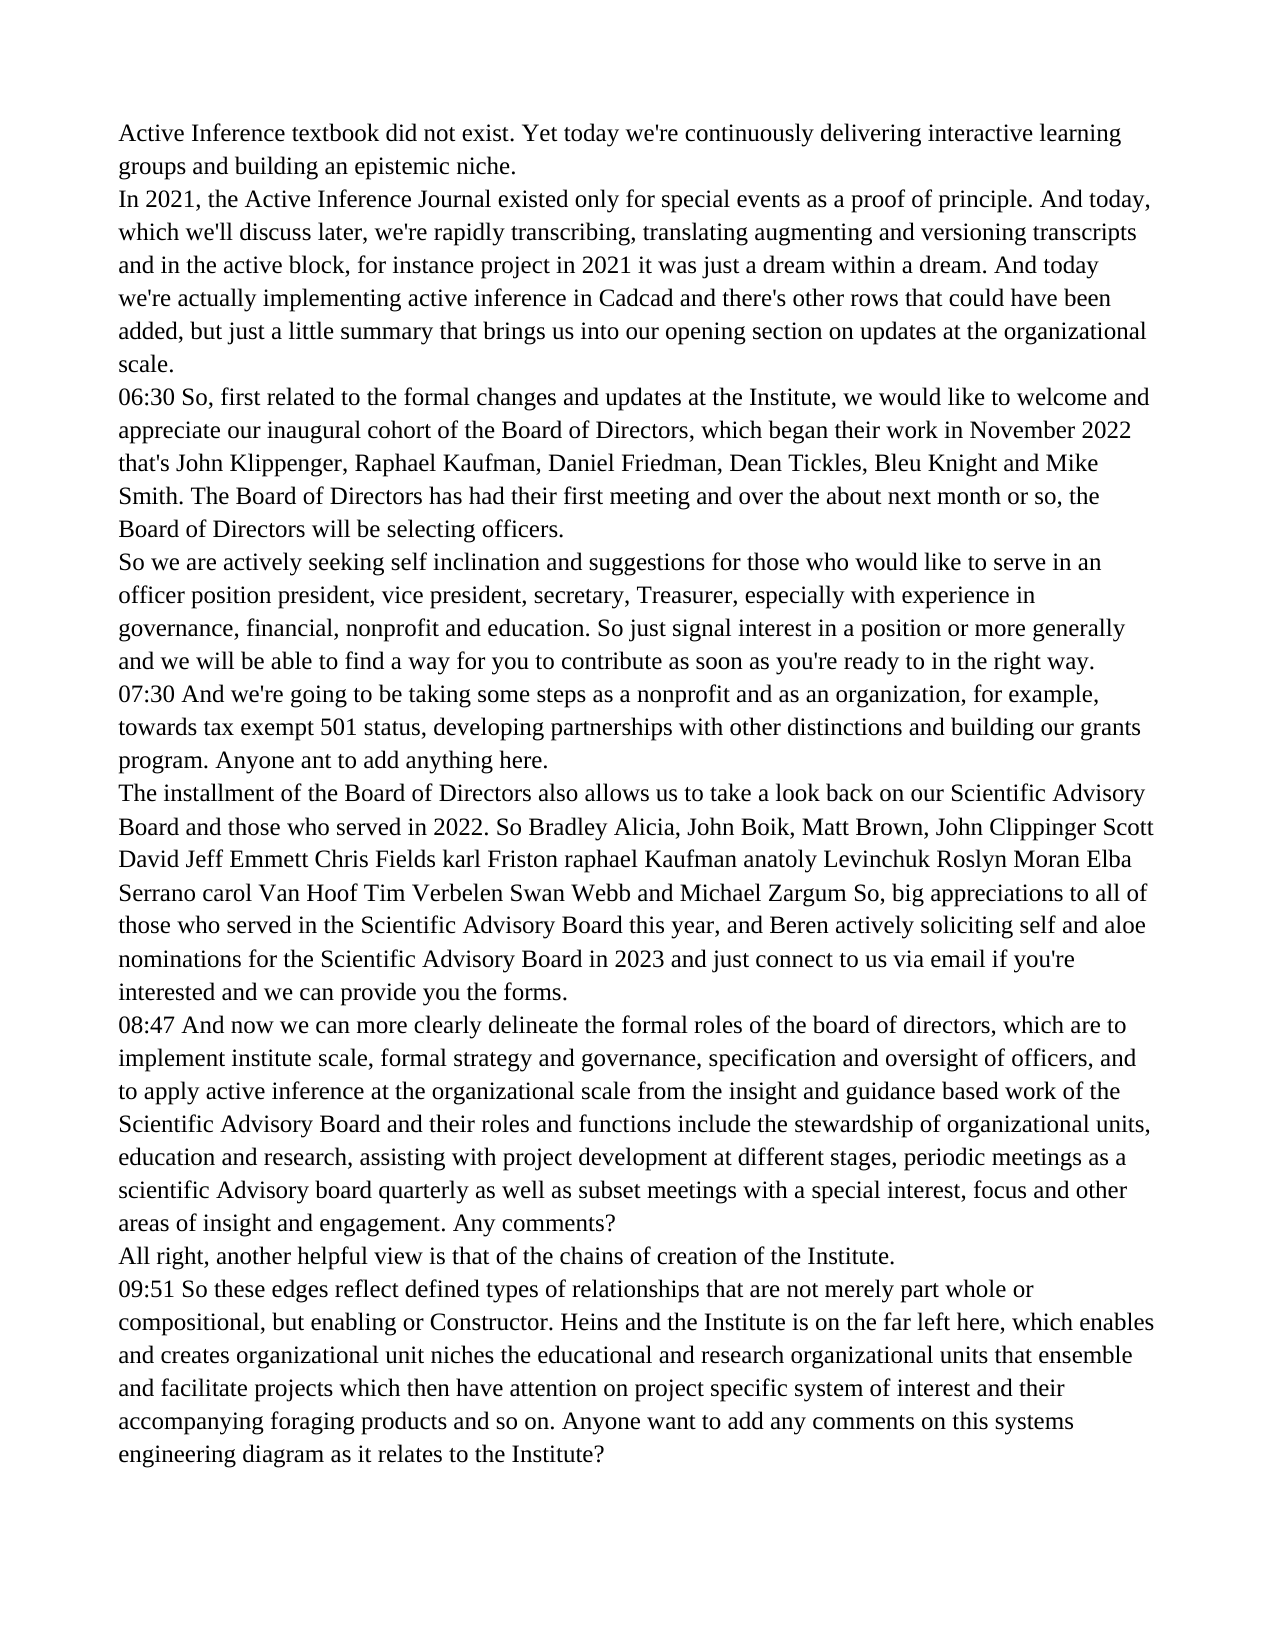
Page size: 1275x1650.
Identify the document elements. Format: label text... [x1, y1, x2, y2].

text In 2021, the Active Inference Journal existed only for special events as a proof of principle. And today, which we'll discuss later, we're rapidly transcribing, translating augmenting and versioning transcripts and in the active block, for instance project in 2021 it was just a dream within a dream. And today we're actually implementing active inference in Cadcad and there's other rows that could have been added, but just a little summary that brings us into our opening section on updates at the organizational scale. [118, 184, 1157, 378]
text So we are actively seeking self inclination and suggestions for those who would like to serve in an officer position president, vice president, secretary, Treasurer, especially with experience in governance, financial, nonprofit and education. So just signal interest in a position or more generally and we will be able to find a way for you to contribute as soon as you're ready to in the right way. [118, 547, 1157, 675]
text All right, another helpful view is that of the chains of creation of the Institute. [118, 1241, 1157, 1269]
text The installment of the Board of Directors also allows us to take a look back on our Scientific Advisory Board and those who served in 2022. So Bradley Alicia, John Boik, Matt Brown, John Clippinger Scott David Jeff Emmett Chris Fields karl Friston raphael Kaufman anatoly Levinchuk Roslyn Moran Elba Serrano carol Van Hoof Tim Verbelen Swan Webb and Michael Zargum So, big appreciations to all of those who served in the Scientific Advisory Board this year, and Beren actively soliciting self and aloe nominations for the Scientific Advisory Board in 2023 and just connect to us via email if you're interested and we can provide you the forms. [118, 778, 1157, 1005]
text 08:47 And now we can more clearly delineate the formal roles of the board of directors, which are to implement institute scale, formal strategy and governance, specification and oversight of officers, and to apply active inference at the organizational scale from the insight and guidance based work of the Scientific Advisory Board and their roles and functions include the stewardship of organizational units, education and research, assisting with project development at different stages, periodic meetings as a scientific Advisory board quarterly as well as subset meetings with a special interest, focus and other areas of insight and engagement. Any comments? [118, 1010, 1157, 1237]
text 07:30 And we're going to be taking some steps as a nonprofit and as an organization, for example, towards tax exempt 501 status, developing partnerships with other distinctions and building our grants program. Anyone ant to add anything here. [118, 679, 1157, 774]
text 09:51 So these edges reflect defined types of relationships that are not merely part whole or compositional, but enabling or Constructor. Heins and the Institute is on the far left here, which enables and creates organizational unit niches the educational and research organizational units that ensemble and facilitate projects which then have attention on project specific system of interest and their accompanying foraging products and so on. Anyone want to add any comments on this systems engineering diagram as it relates to the Institute? [118, 1274, 1157, 1468]
text Active Inference textbook did not exist. Yet today we're continuously delivering interactive learning groups and building an epistemic niche. [118, 118, 1157, 180]
text 06:30 So, first related to the formal changes and updates at the Institute, we would like to welcome and appreciate our inaugural cohort of the Board of Directors, which began their work in November 2022 that's John Klippenger, Raphael Kaufman, Daniel Friedman, Dean Tickles, Bleu Knight and Mike Smith. The Board of Directors has had their first meeting and over the about next month or so, the Board of Directors will be selecting officers. [118, 382, 1157, 543]
